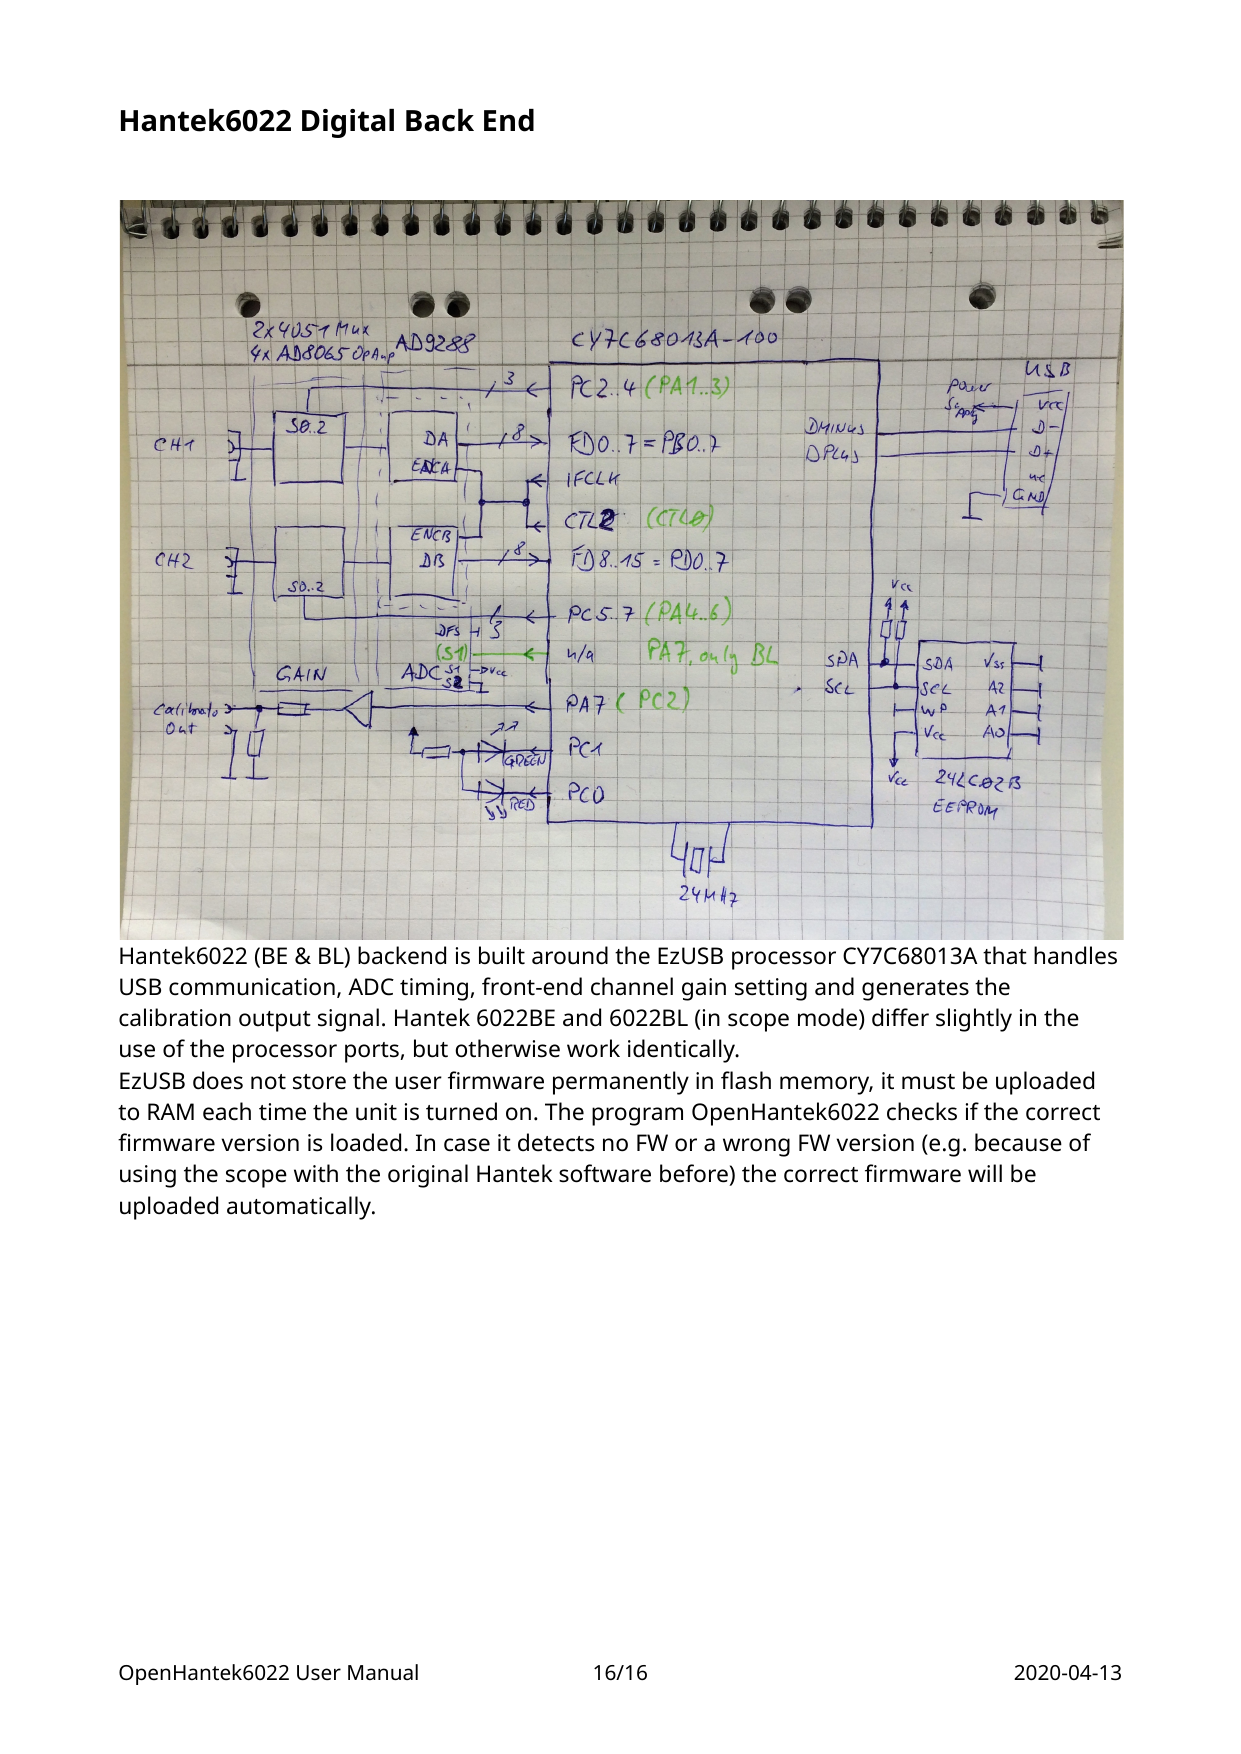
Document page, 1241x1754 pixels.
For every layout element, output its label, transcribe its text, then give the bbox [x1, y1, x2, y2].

text Hantek6022 (BE & BL) backend is built around the EzUSB processor CY7C68013A that handles USB communication, ADC timing, front-end channel gain setting and generates the calibration output signal. Hantek 6022BE and 6022BL (in scope mode) differ slightly in the use of the processor ports, but otherwise work identically. [118, 871, 1122, 1064]
subtitle Hantek6022 Digital Back End [118, 100, 1122, 140]
picture [119, 200, 1124, 940]
text EzUSB does not store the user firmware permanently in flash memory, it must be uploaded to RAM each time the unit is turned on. The program OpenHantek6022 checks if the correct firmware version is loaded. In case it detects no FW or a wrong FW version (e.g. because of using the scope with the original Hantek software before) the correct firmware will be uploaded automatically. [118, 1064, 1122, 1221]
